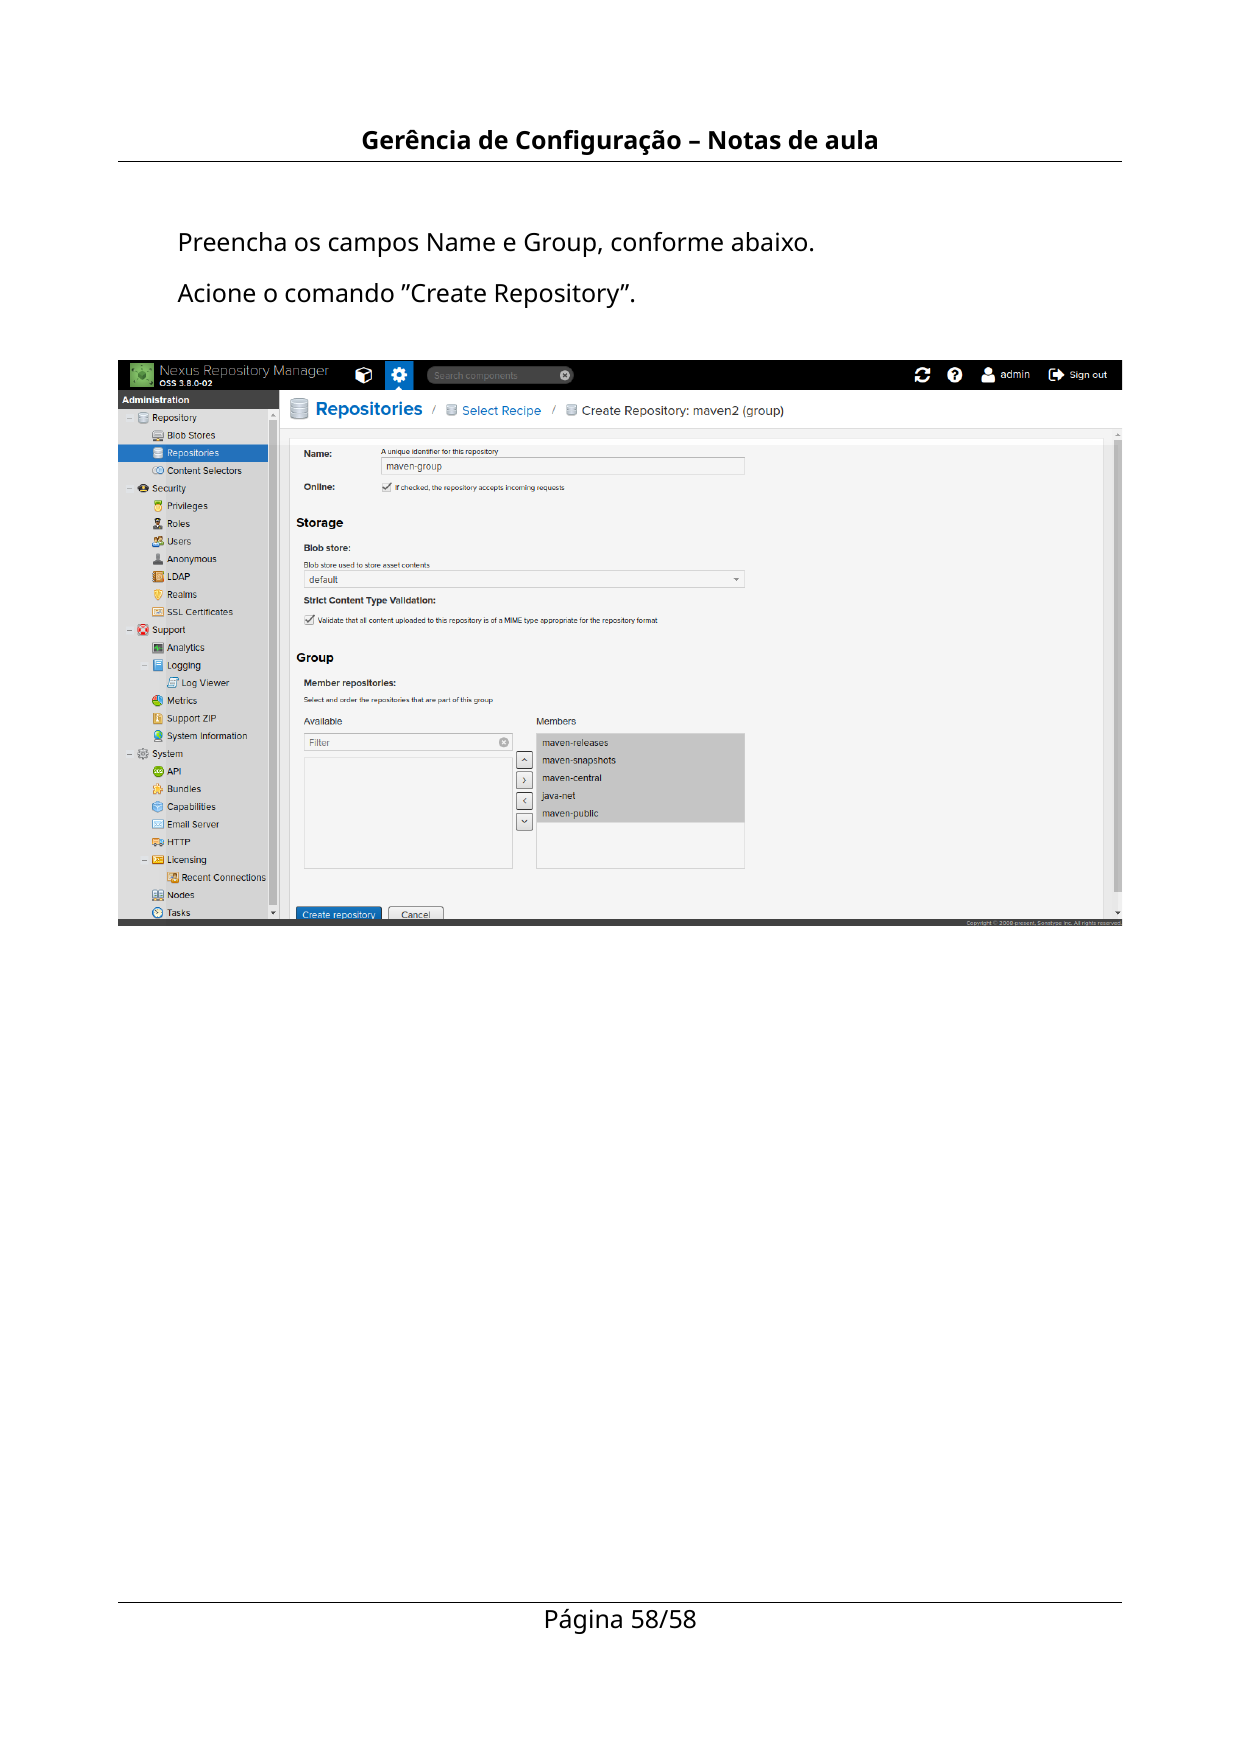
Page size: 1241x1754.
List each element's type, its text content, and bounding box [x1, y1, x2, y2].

picture [118, 360, 1123, 926]
text Acione o comando ”Create Repository”. [118, 276, 1122, 310]
text Preencha os campos Name e Group, conforme abaixo. [118, 224, 1122, 259]
